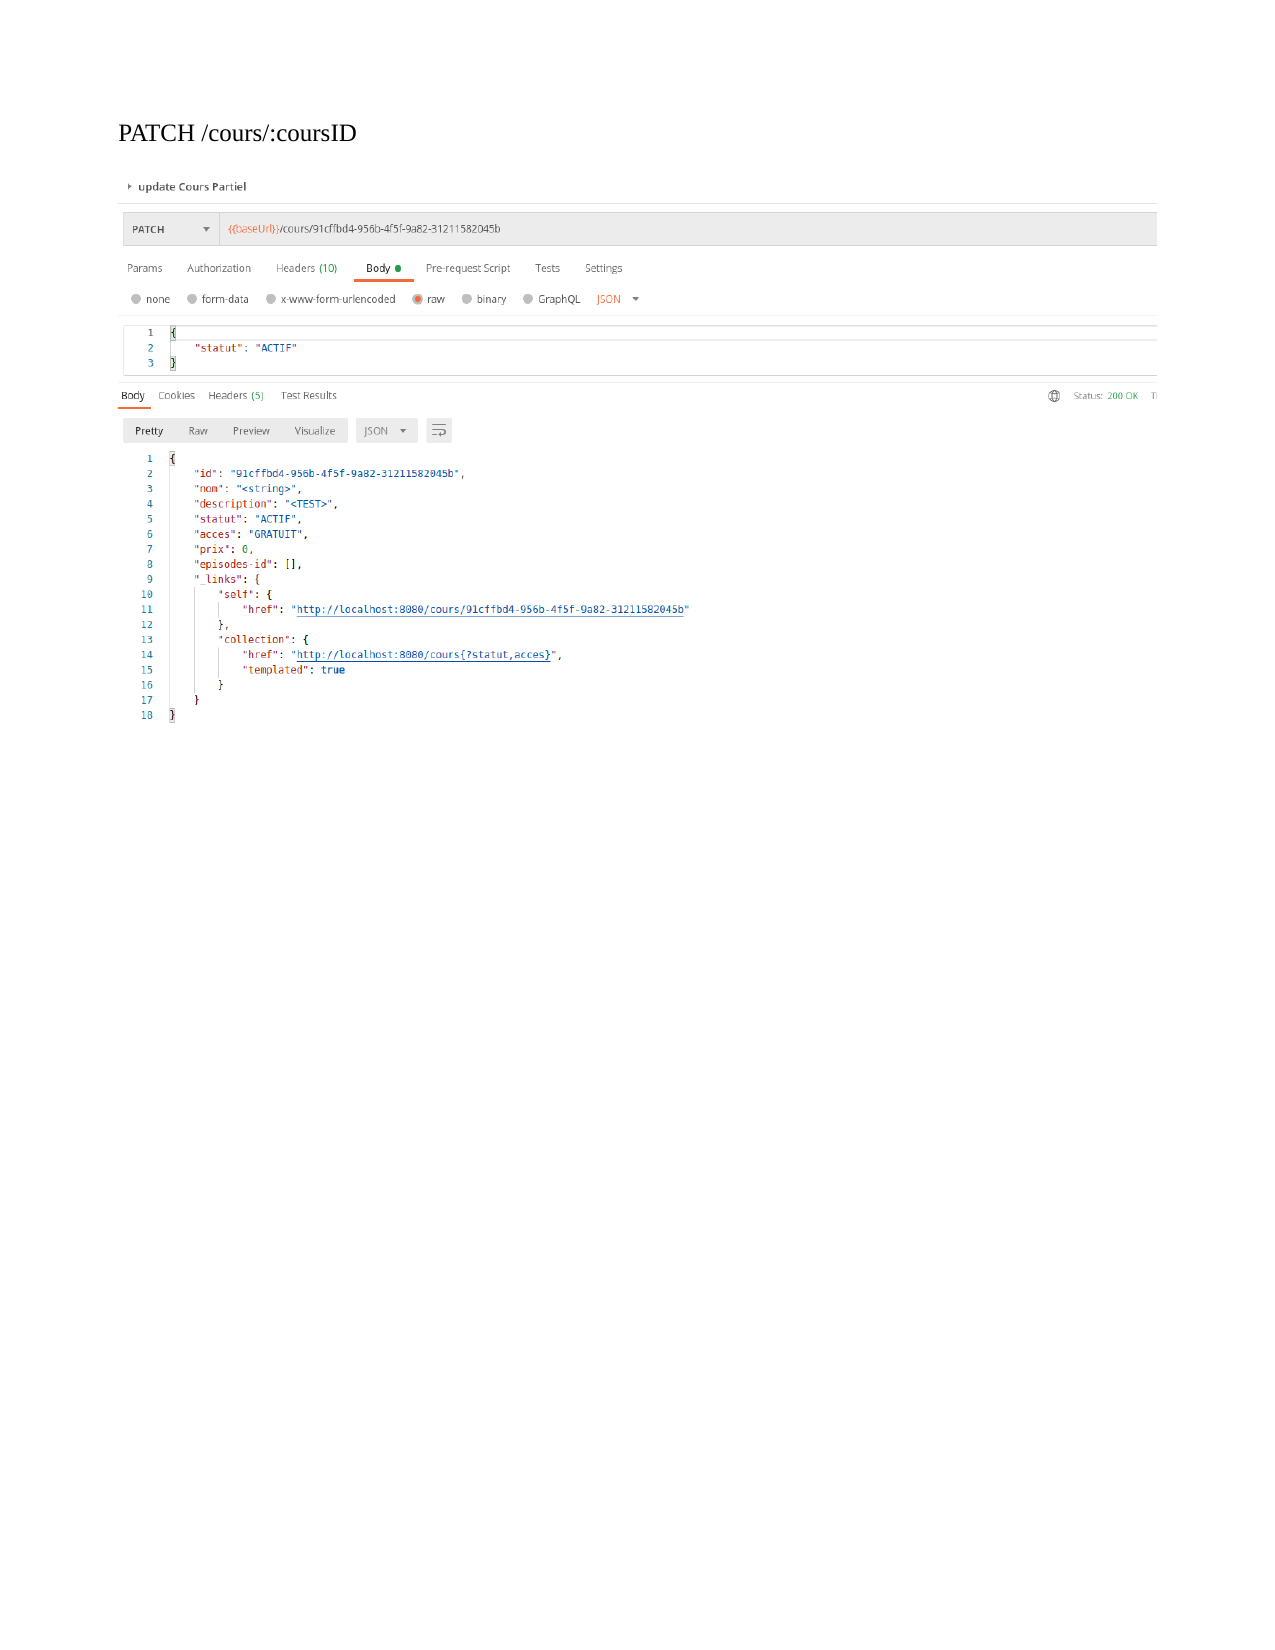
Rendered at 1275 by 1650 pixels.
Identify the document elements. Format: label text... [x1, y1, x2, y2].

text PATCH /cours/:coursID [118, 118, 1157, 147]
picture [118, 175, 1157, 751]
